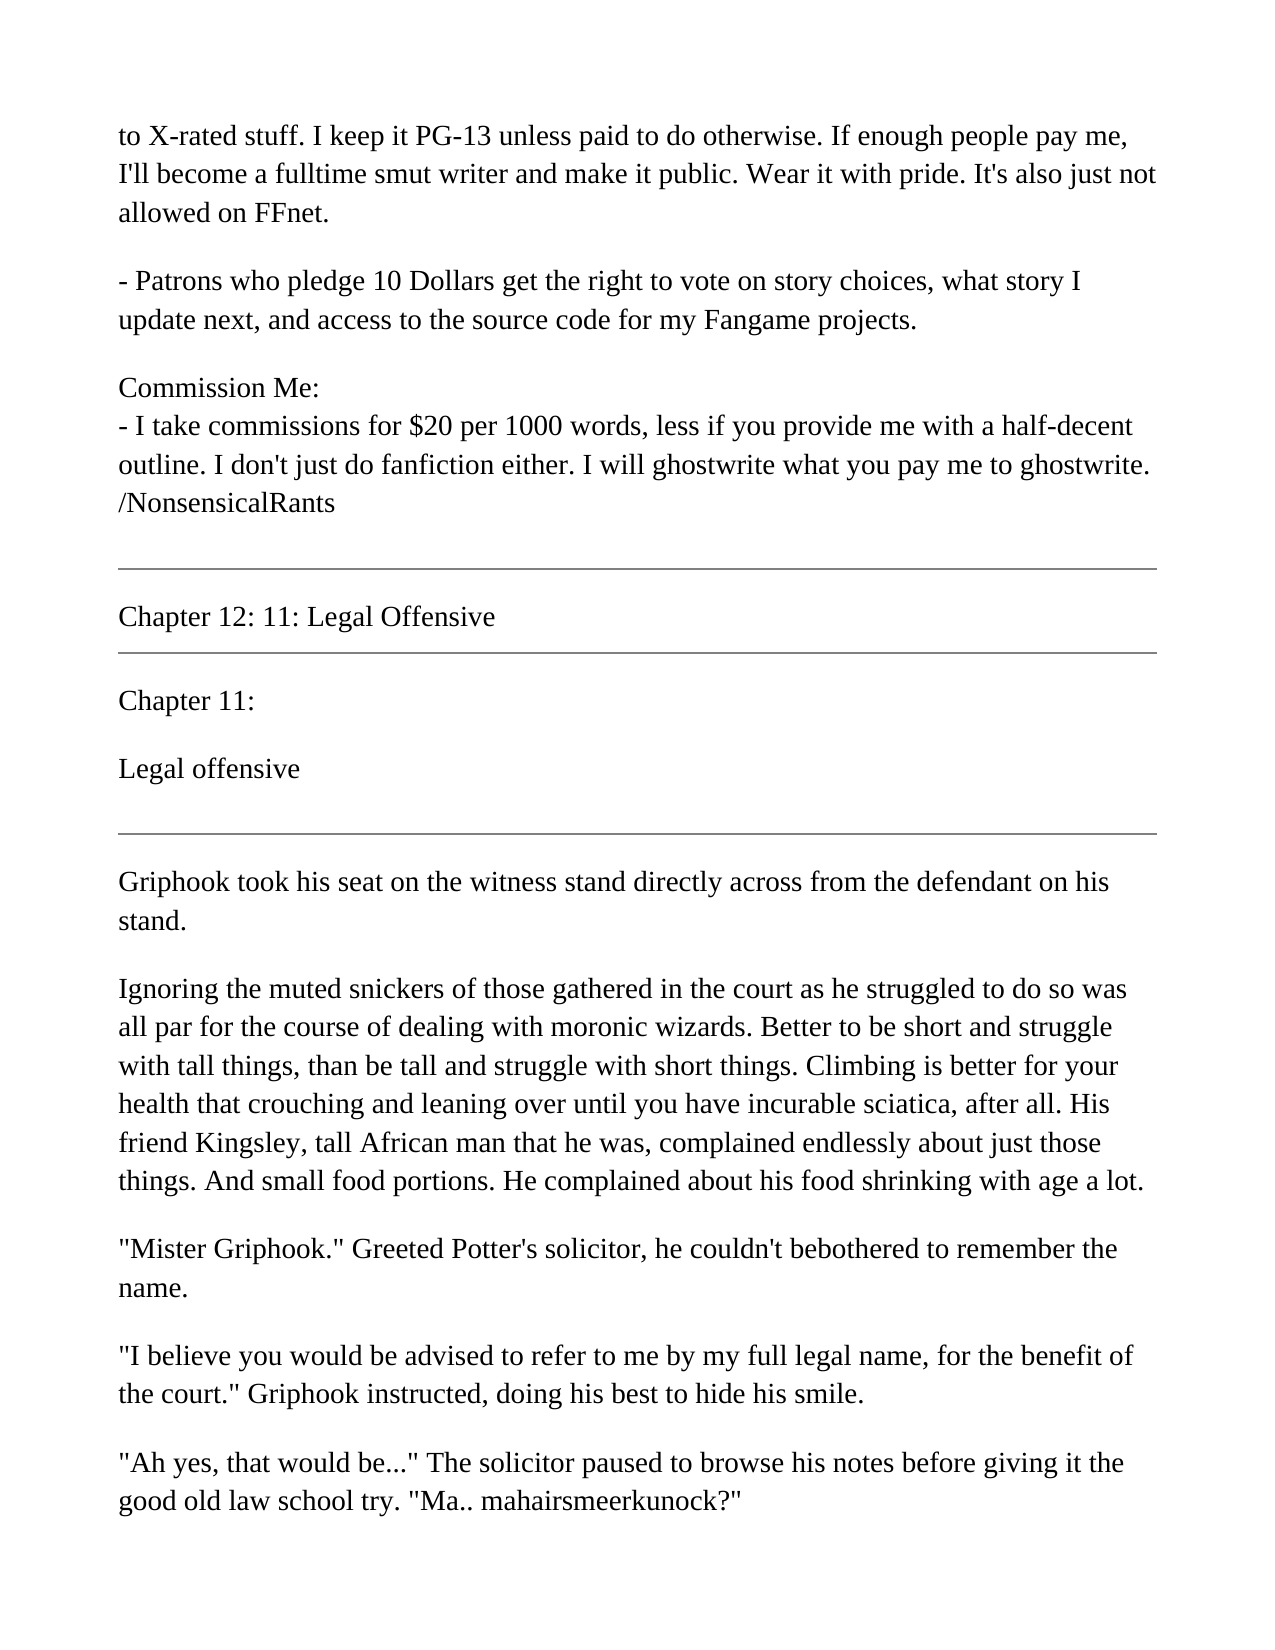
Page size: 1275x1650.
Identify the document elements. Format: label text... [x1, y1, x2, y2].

text Griphook took his seat on the witness stand directly across from the defendant on his stand. [118, 864, 1157, 936]
text to X-rated stuff. I keep it PG-13 unless paid to do otherwise. If enough people pay me, I'll become a fulltime smut writer and make it public. Wear it with pride. It's also just not allowed on FFnet. [118, 118, 1157, 229]
text "Mister Griphook." Greeted Potter's solicitor, he couldn't bebothered to remember the name. [118, 1232, 1157, 1304]
text - Patrons who pledge 10 Dollars get the right to vote on story choices, what story I update next, and access to the source code for my Fangame projects. [118, 263, 1157, 335]
text Legal offensive [118, 751, 1157, 784]
text Chapter 11: [118, 683, 1157, 716]
text Chapter 12: 11: Legal Offensive [118, 599, 1157, 632]
text Ignoring the muted snickers of those gathered in the court as he struggled to do so was all par for the course of dealing with moronic wizards. Better to be short and struggle with tall things, than be tall and struggle with short things. Climbing is better for your health that crouching and leaning over until you have incurable sciatica, after all. His friend Kingsley, tall African man that he was, complained endlessly about just those things. And small food portions. He complained about his food shrinking with age a lot. [118, 971, 1157, 1197]
text Commission Me: - I take commissions for $20 per 1000 words, less if you provide me with a half-decent outline. I don't just do fanfiction either. I will ghostwrite what you pay me to ghostwrite. /NonsensicalRants [118, 370, 1157, 519]
text "I believe you would be advised to refer to me by my full legal name, for the benefit of the court." Griphook instructed, doing his best to hide his smile. [118, 1338, 1157, 1410]
text "Ah yes, that would be..." The solicitor paused to browse his notes before giving it the good old law school try. "Ma.. mahairsmeerkunock?" [118, 1445, 1157, 1517]
